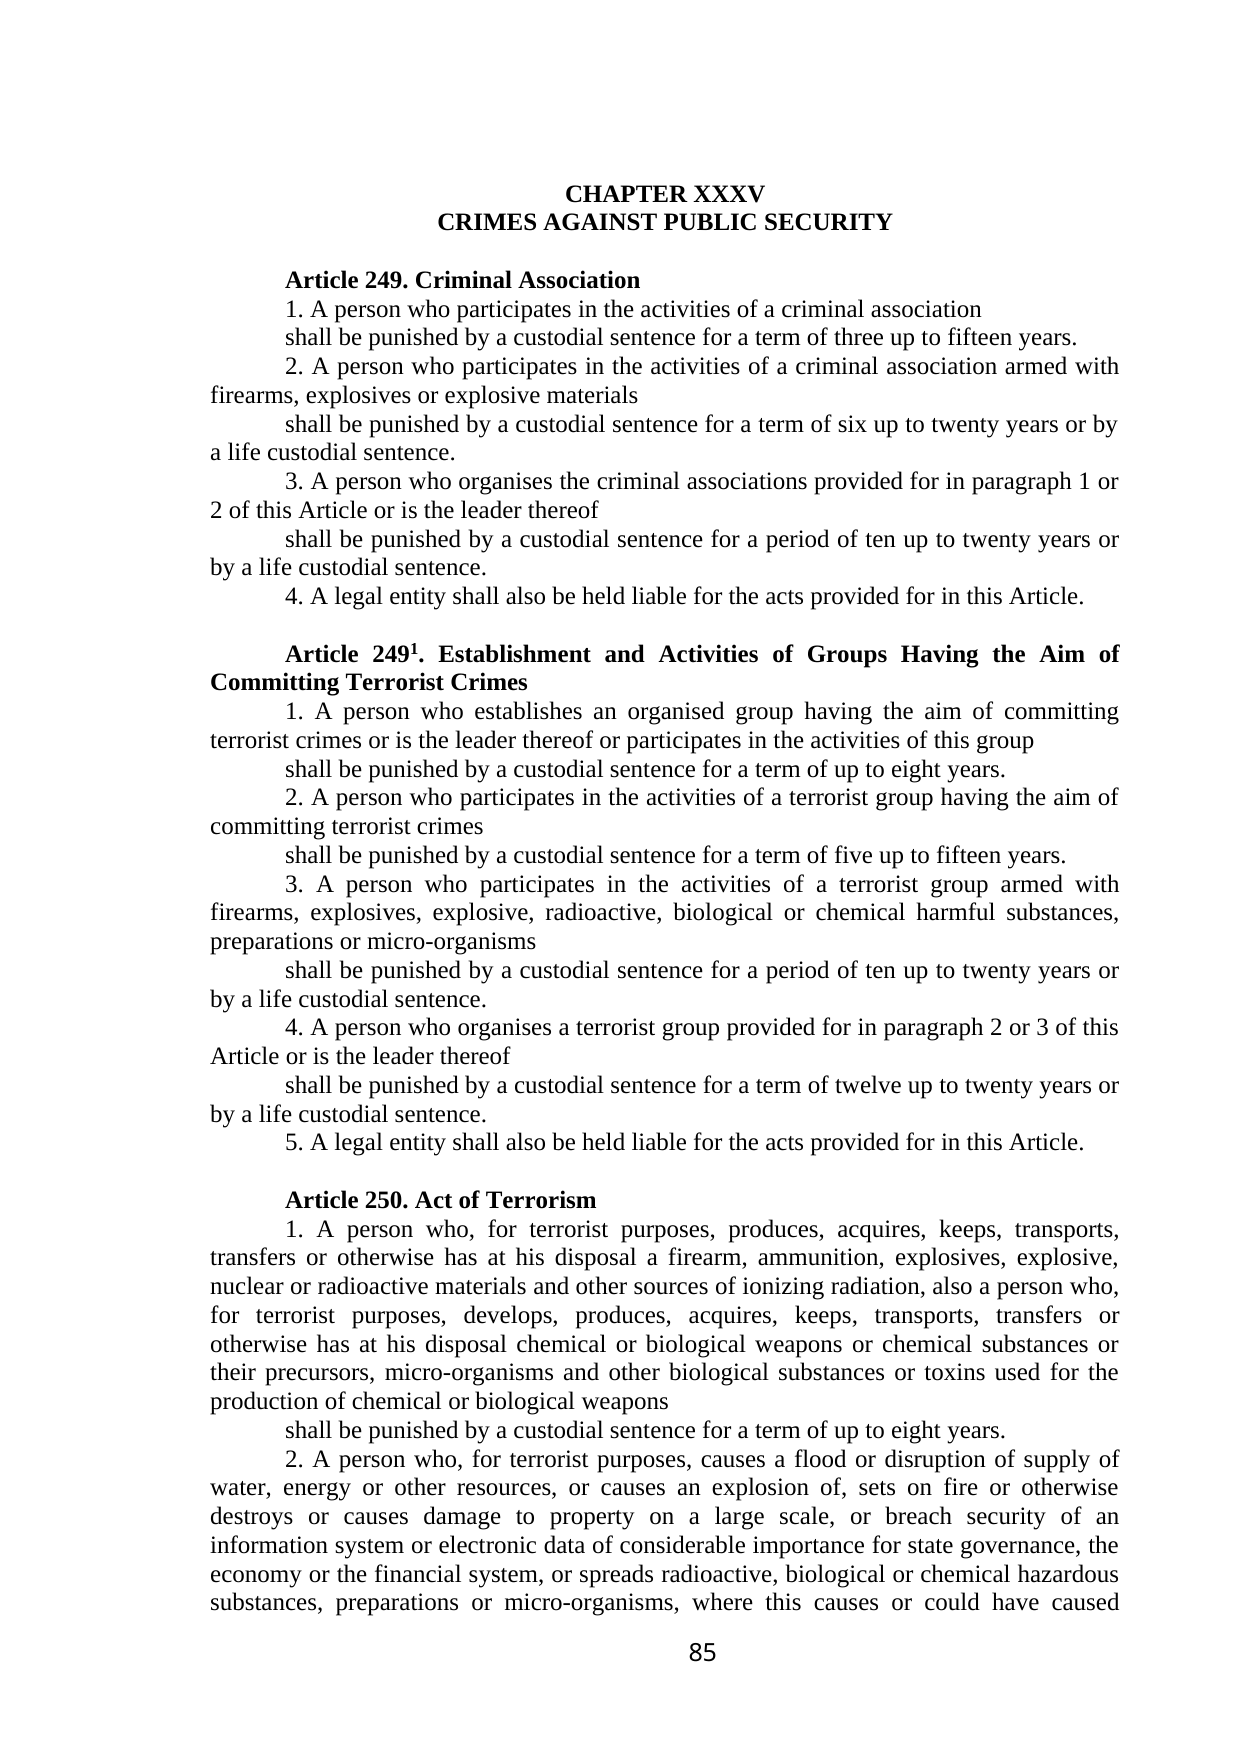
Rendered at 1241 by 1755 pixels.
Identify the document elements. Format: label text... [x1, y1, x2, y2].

text 5. A legal entity shall also be held liable for the acts provided for in this Article. [210, 1127, 1120, 1156]
text 1. A person who participates in the activities of a criminal association [210, 294, 1120, 322]
text CRIMES AGAINST PUBLIC SECURITY [210, 207, 1120, 236]
text shall be punished by a custodial sentence for a term of up to eight years. [210, 1415, 1120, 1444]
text 4. A legal entity shall also be held liable for the acts provided for in this Article. [210, 581, 1120, 610]
text shall be punished by a custodial sentence for a term of three up to fifteen years. [210, 322, 1120, 351]
text 2. A person who, for terrorist purposes, causes a flood or disruption of supply of water, energy or other resources, or causes an explosion of, sets on fire or otherwise destroys or causes damage to property on a large scale, or breach security of an information system or electronic data of considerable importance for state governance, the economy or the financial system, or spreads radioactive, biological or chemical hazardous substances, preparations or micro-organisms, where this causes or could have caused [210, 1444, 1120, 1616]
text Article 249. Criminal Association [210, 265, 1120, 294]
text Article 2491. Establishment and Activities of Groups Having the Aim of Committing Terrorist Crimes [210, 639, 1120, 696]
text 3. A person who organises the criminal associations provided for in paragraph 1 or 2 of this Article or is the leader thereof [210, 466, 1120, 524]
subtitle CHAPTER XXXV [210, 179, 1120, 207]
text shall be punished by a custodial sentence for a period of ten up to twenty years or by a life custodial sentence. [210, 955, 1120, 1012]
text 3. A person who participates in the activities of a terrorist group armed with firearms, explosives, explosive, radioactive, biological or chemical harmful substances, preparations or micro-organisms [210, 869, 1120, 955]
text shall be punished by a custodial sentence for a period of ten up to twenty years or by a life custodial sentence. [210, 524, 1120, 581]
text shall be punished by a custodial sentence for a term of up to eight years. [210, 754, 1120, 782]
text 2. A person who participates in the activities of a criminal association armed with firearms, explosives or explosive materials [210, 351, 1120, 409]
text 4. A person who organises a terrorist group provided for in paragraph 2 or 3 of this Article or is the leader thereof [210, 1012, 1120, 1070]
text shall be punished by a custodial sentence for a term of five up to fifteen years. [210, 840, 1120, 869]
text Article 250. Act of Terrorism [210, 1185, 1120, 1214]
text shall be punished by a custodial sentence for a term of twelve up to twenty years or by a life custodial sentence. [210, 1070, 1120, 1127]
text shall be punished by a custodial sentence for a term of six up to twenty years or by a life custodial sentence. [210, 409, 1120, 466]
text 2. A person who participates in the activities of a terrorist group having the aim of committing terrorist crimes [210, 782, 1120, 840]
text 1. A person who establishes an organised group having the aim of committing terrorist crimes or is the leader thereof or participates in the activities of this group [210, 696, 1120, 754]
text 1. A person who, for terrorist purposes, produces, acquires, keeps, transports, transfers or otherwise has at his disposal a firearm, ammunition, explosives, explosive, nuclear or radioactive materials and other sources of ionizing radiation, also a person who, for terrorist purposes, develops, produces, acquires, keeps, transports, transfers or otherwise has at his disposal chemical or biological weapons or chemical substances or their precursors, micro-organisms and other biological substances or toxins used for the production of chemical or biological weapons [210, 1214, 1120, 1415]
